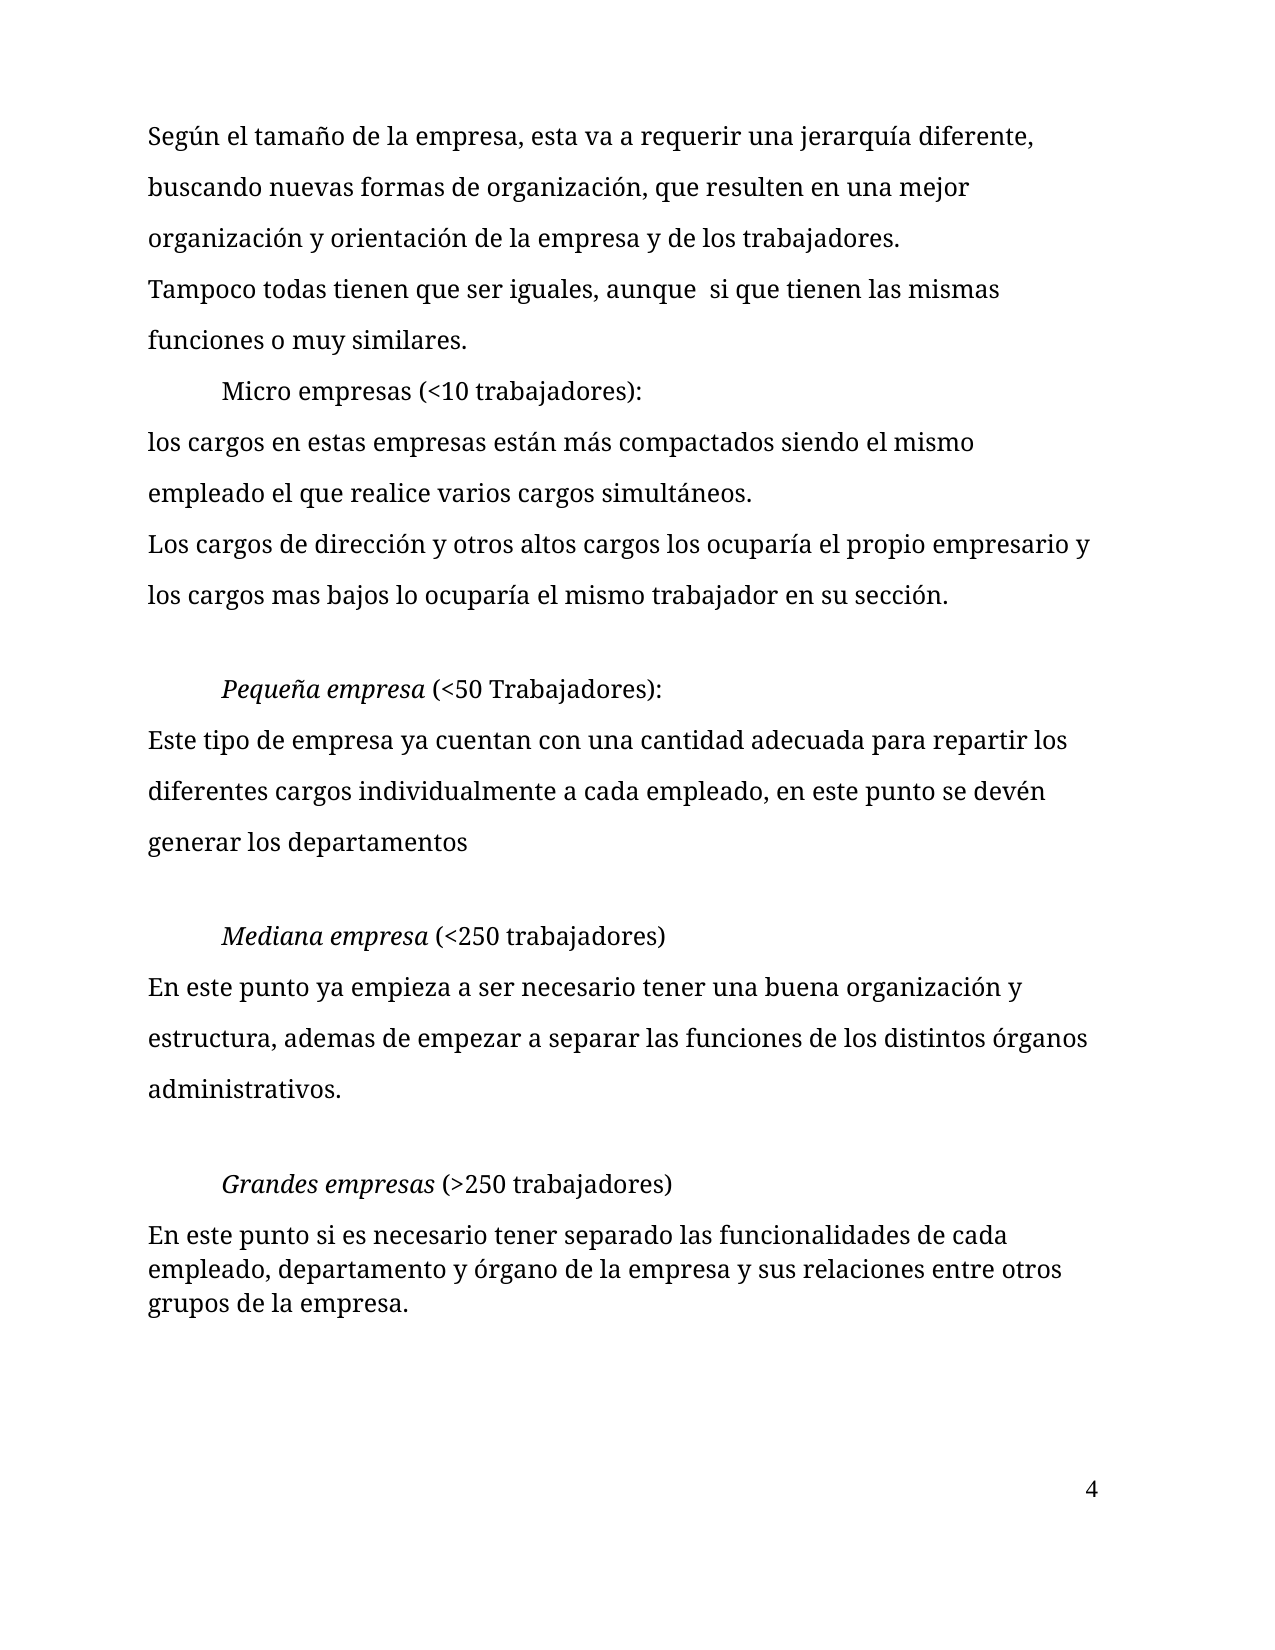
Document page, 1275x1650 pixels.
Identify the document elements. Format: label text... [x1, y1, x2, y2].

text En este punto ya empieza a ser necesario tener una buena organización y estructura, ademas de empezar a separar las funciones de los distintos órganos administrativos. [148, 970, 1098, 1106]
text Grandes empresas (>250 trabajadores) [148, 1166, 1098, 1200]
text Los cargos de dirección y otros altos cargos los ocuparía el propio empresario y los cargos mas bajos lo ocuparía el mismo trabajador en su sección. [148, 526, 1098, 612]
text Tampoco todas tienen que ser iguales, aunque si que tienen las mismas funciones o muy similares. [148, 271, 1098, 356]
text Micro empresas (<10 trabajadores): [148, 373, 1098, 407]
text Mediana empresa (<250 trabajadores) [148, 919, 1098, 953]
text Este tipo de empresa ya cuentan con una cantidad adecuada para repartir los diferentes cargos individualmente a cada empleado, en este punto se devén generar los departamentos [148, 723, 1098, 859]
text Según el tamaño de la empresa, esta va a requerir una jerarquía diferente, buscando nuevas formas de organización, que resulten en una mejor organización y orientación de la empresa y de los trabajadores. [148, 118, 1098, 254]
text Pequeña empresa (<50 Trabajadores): [148, 672, 1098, 706]
text los cargos en estas empresas están más compactados siendo el mismo empleado el que realice varios cargos simultáneos. [148, 424, 1098, 509]
text En este punto si es necesario tener separado las funcionalidades de cada empleado, departamento y órgano de la empresa y sus relaciones entre otros grupos de la empresa. [148, 1217, 1098, 1319]
